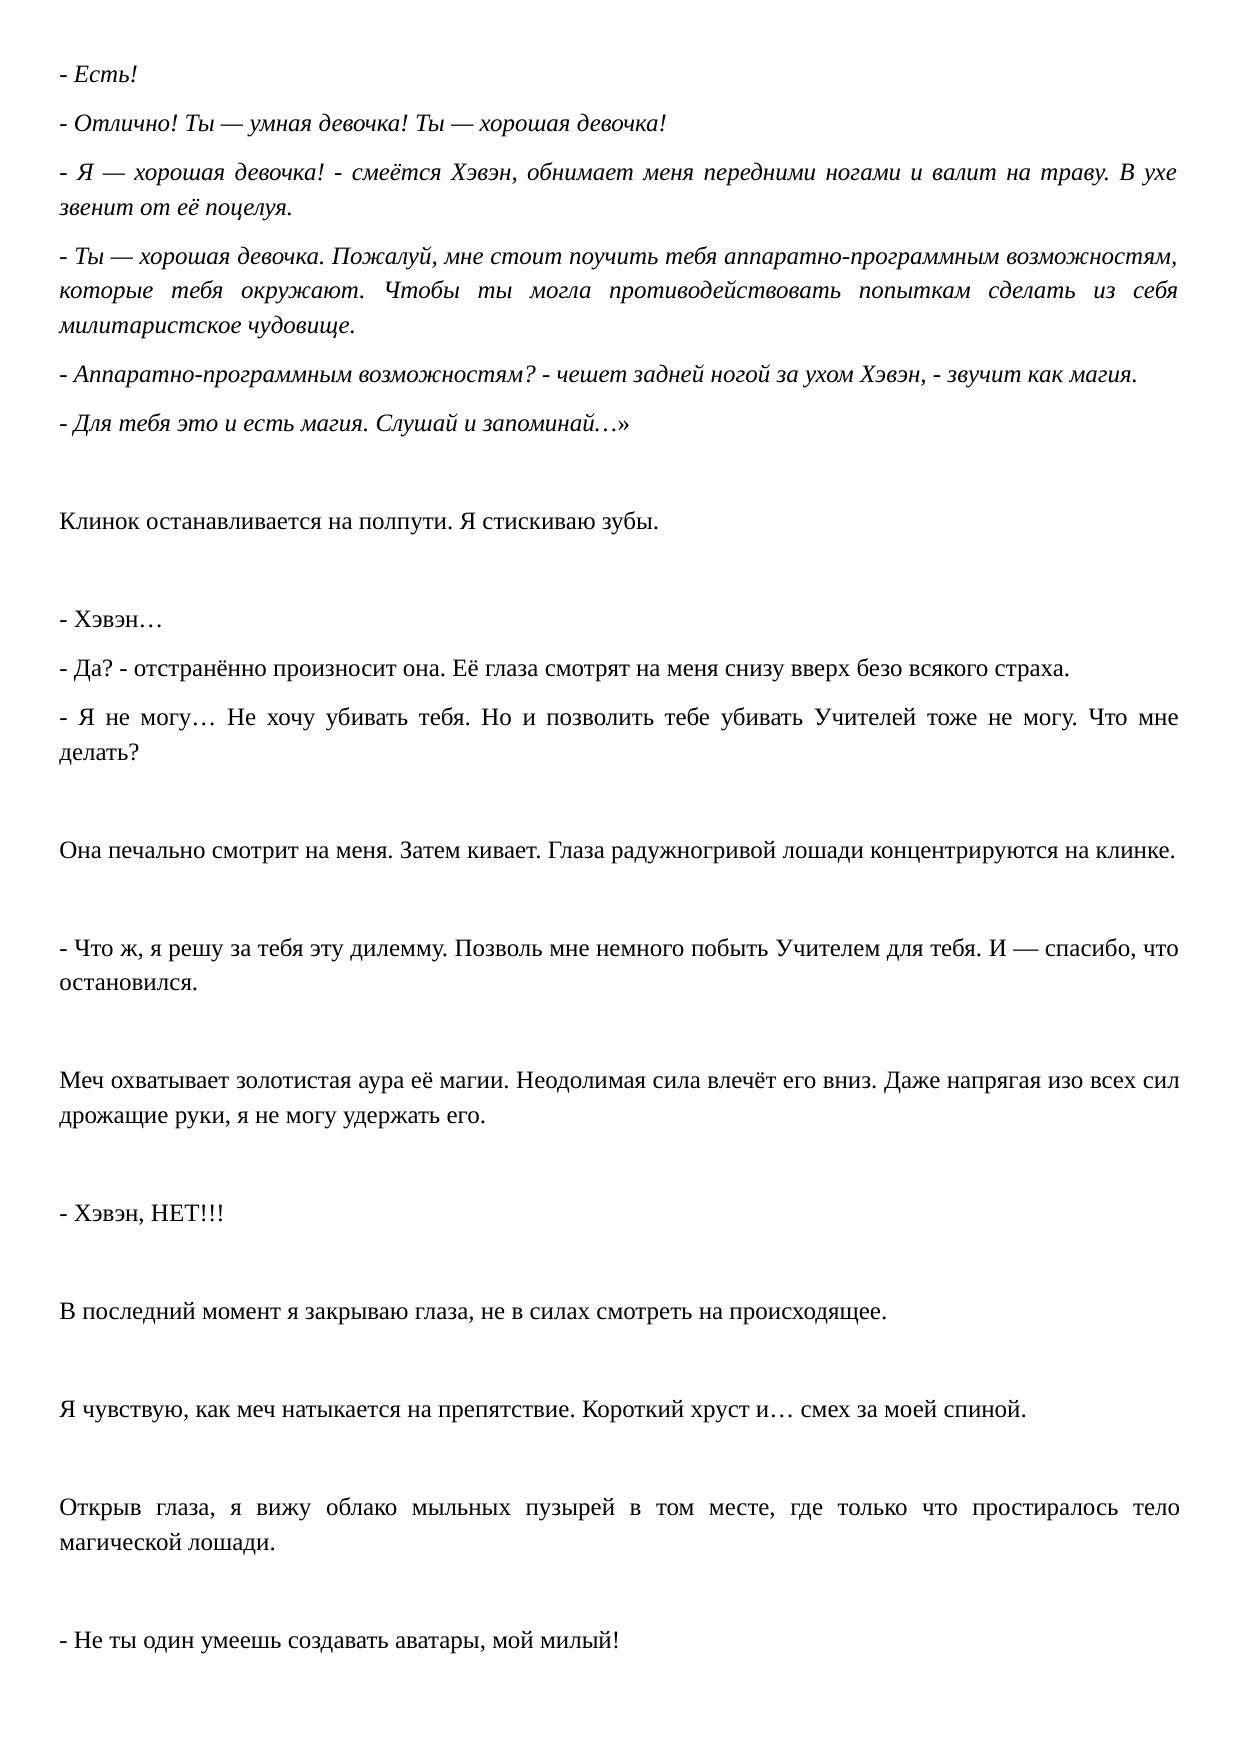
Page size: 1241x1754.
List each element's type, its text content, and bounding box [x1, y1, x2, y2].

text Открыв глаза, я вижу облако мыльных пузырей в том месте, где только что простиралось тело магической лошади. [59, 1492, 1181, 1556]
text - Аппаратно-программным возможностям? - чешет задней ногой за ухом Хэвэн, - звучит как магия. [59, 359, 1181, 387]
text Клинок останавливается на полпути. Я стискиваю зубы. [59, 506, 1181, 535]
text - Ты — хорошая девочка. Пожалуй, мне стоит поучить тебя аппаратно-программным возможностям, которые тебя окружают. Чтобы ты могла противодействовать попыткам сделать из себя милитаристское чудовище. [59, 241, 1181, 338]
text - Для тебя это и есть магия. Слушай и запоминай…» [59, 408, 1181, 437]
text - Я не могу… Не хочу убивать тебя. Но и позволить тебе убивать Учителей тоже не могу. Что мне делать? [59, 702, 1181, 765]
text В последний момент я закрываю глаза, не в силах смотреть на происходящее. [59, 1296, 1181, 1325]
text - Хэвэн… [59, 604, 1181, 633]
text - Я — хорошая девочка! - смеётся Хэвэн, обнимает меня передними ногами и валит на траву. В ухе звенит от её поцелуя. [59, 157, 1181, 220]
text Она печально смотрит на меня. Затем кивает. Глаза радужногривой лошади концентрируются на клинке. [59, 835, 1181, 863]
text Меч охватывает золотистая аура её магии. Неодолимая сила влечёт его вниз. Даже напрягая изо всех сил дрожащие руки, я не могу удержать его. [59, 1066, 1181, 1129]
text - Хэвэн, НЕТ!!! [59, 1198, 1181, 1227]
text - Отлично! Ты — умная девочка! Ты — хорошая девочка! [59, 108, 1181, 137]
text - Что ж, я решу за тебя эту дилемму. Позволь мне немного побыть Учителем для тебя. И — спасибо, что остановился. [59, 933, 1181, 996]
text Я чувствую, как меч натыкается на препятствие. Короткий хруст и… смех за моей спиной. [59, 1394, 1181, 1423]
text - Есть! [59, 59, 1181, 88]
text - Да? - отстранённо произносит она. Её глаза смотрят на меня снизу вверх безо всякого страха. [59, 653, 1181, 682]
text - Не ты один умеешь создавать аватары, мой милый! [59, 1625, 1181, 1654]
